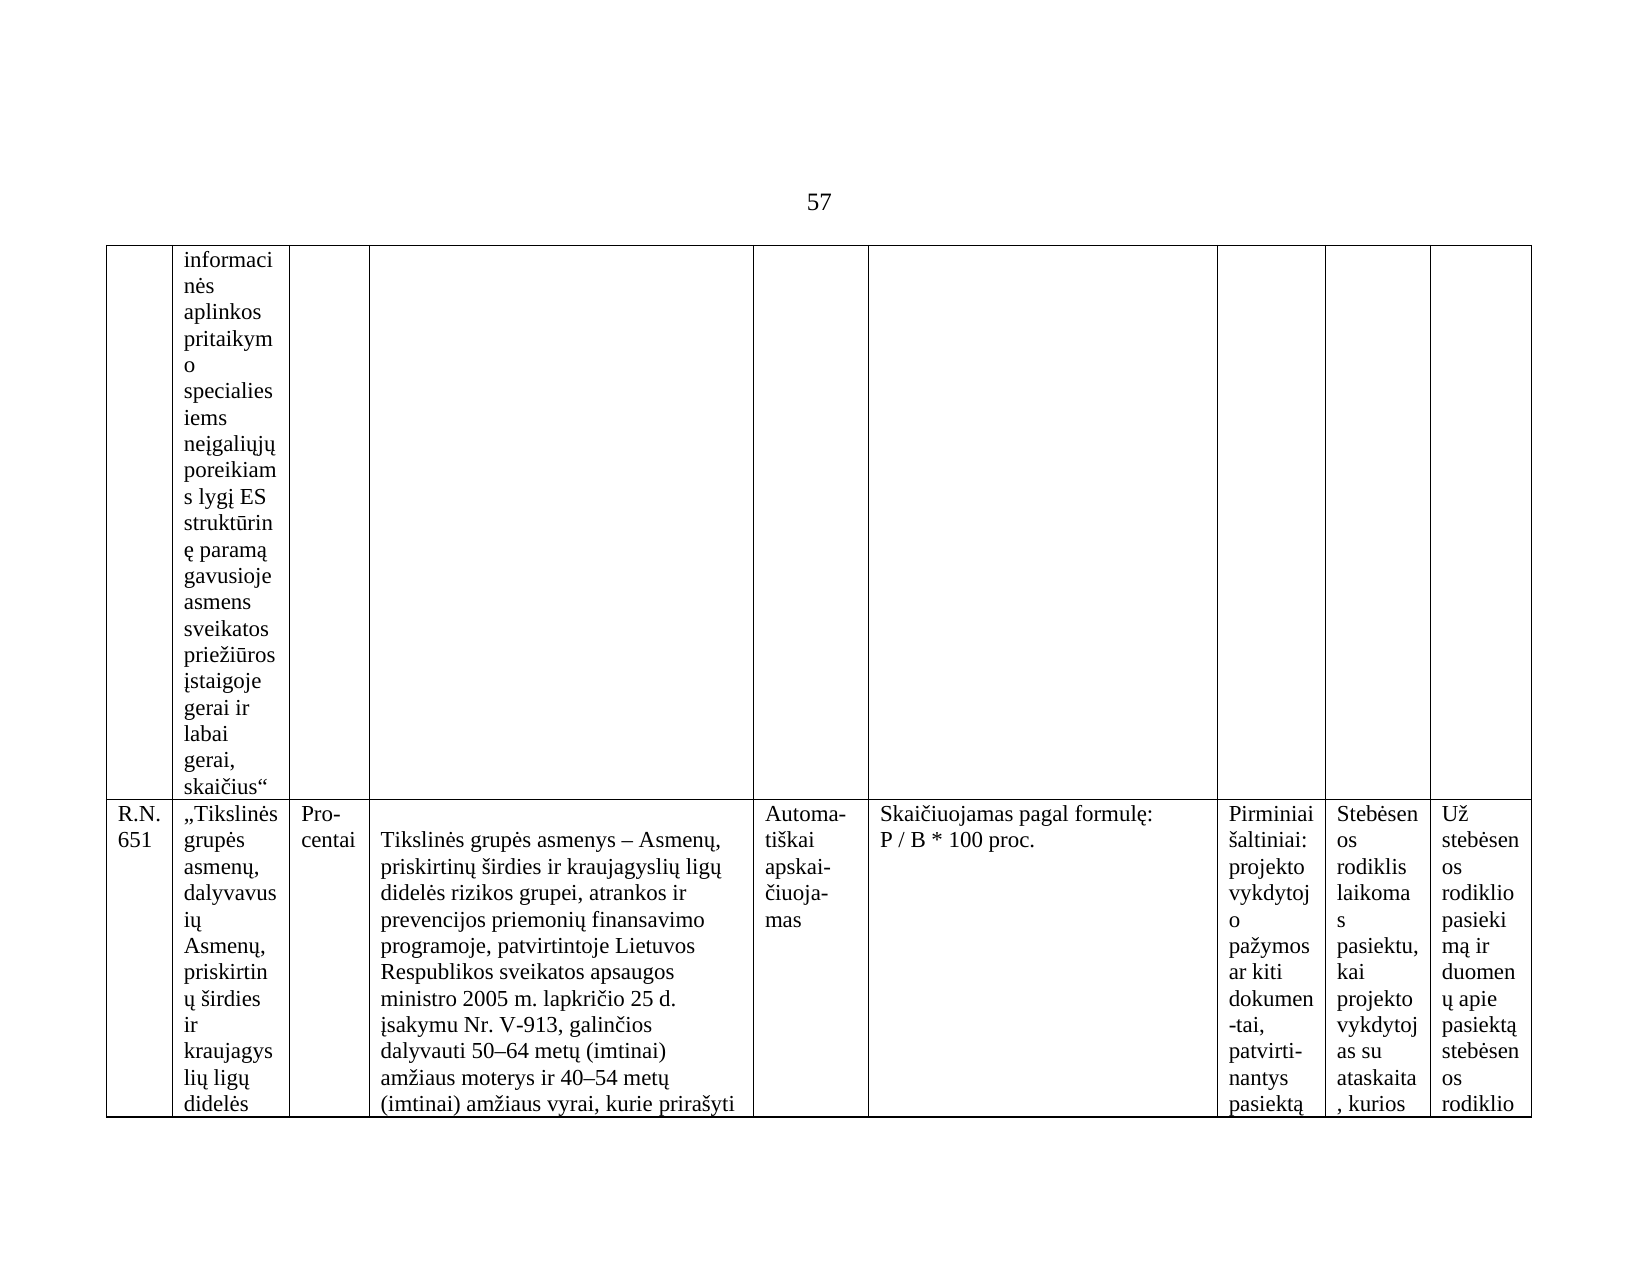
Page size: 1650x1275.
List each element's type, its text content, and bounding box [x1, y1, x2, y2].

table_cell [754, 246, 868, 799]
table_cell [1431, 246, 1531, 799]
table_cell Pirminiai šaltiniai: projekto vykdytojo pažymos ar kiti dokumen-tai, patvirti-nantys pasiektą [1218, 800, 1325, 1116]
table_cell [370, 246, 753, 799]
table_cell Automa-tiškai apskai-čiuoja-mas [754, 800, 868, 1116]
table_cell Skaičiuojamas pagal formulę: P / B * 100 proc. [869, 800, 1217, 1116]
table_cell Už stebėsenos rodiklio pasiekimą ir duomenų apie pasiektą stebėsenos rodiklio [1431, 800, 1531, 1116]
table_cell „Tikslinės grupės asmenų, dalyvavusių Asmenų, priskirtinų širdies ir kraujagyslių ligų didelės [173, 800, 289, 1116]
table_cell informacinės aplinkos pritaikymo specialiesiems neįgaliųjų poreikiams lygį ES struktūrinę paramą gavusioje asmens sveikatos priežiūros įstaigoje gerai ir labai gerai, skaičius“ [173, 246, 289, 799]
table_cell Tikslinės grupės asmenys – Asmenų, priskirtinų širdies ir kraujagyslių ligų didelės rizikos grupei, atrankos ir prevencijos priemonių finansavimo programoje, patvirtintoje Lietuvos Respublikos sveikatos apsaugos ministro 2005 m. lapkričio 25 d. įsakymu Nr. V-913, galinčios dalyvauti 50–64 metų (imtinai) amžiaus moterys ir 40–54 metų (imtinai) amžiaus vyrai, kurie prirašyti [370, 800, 753, 1116]
table_cell Pro-centai [290, 800, 369, 1116]
table_cell [869, 246, 1217, 799]
table_cell Stebėsenos rodiklis laikomas pasiektu, kai projekto vykdytojas su ataskaita, kurios [1326, 800, 1430, 1116]
table_cell [1326, 246, 1430, 799]
table_cell R.N.651 [107, 800, 172, 1116]
table_cell [290, 246, 369, 799]
table_cell [107, 246, 172, 799]
table_cell [1218, 246, 1325, 799]
